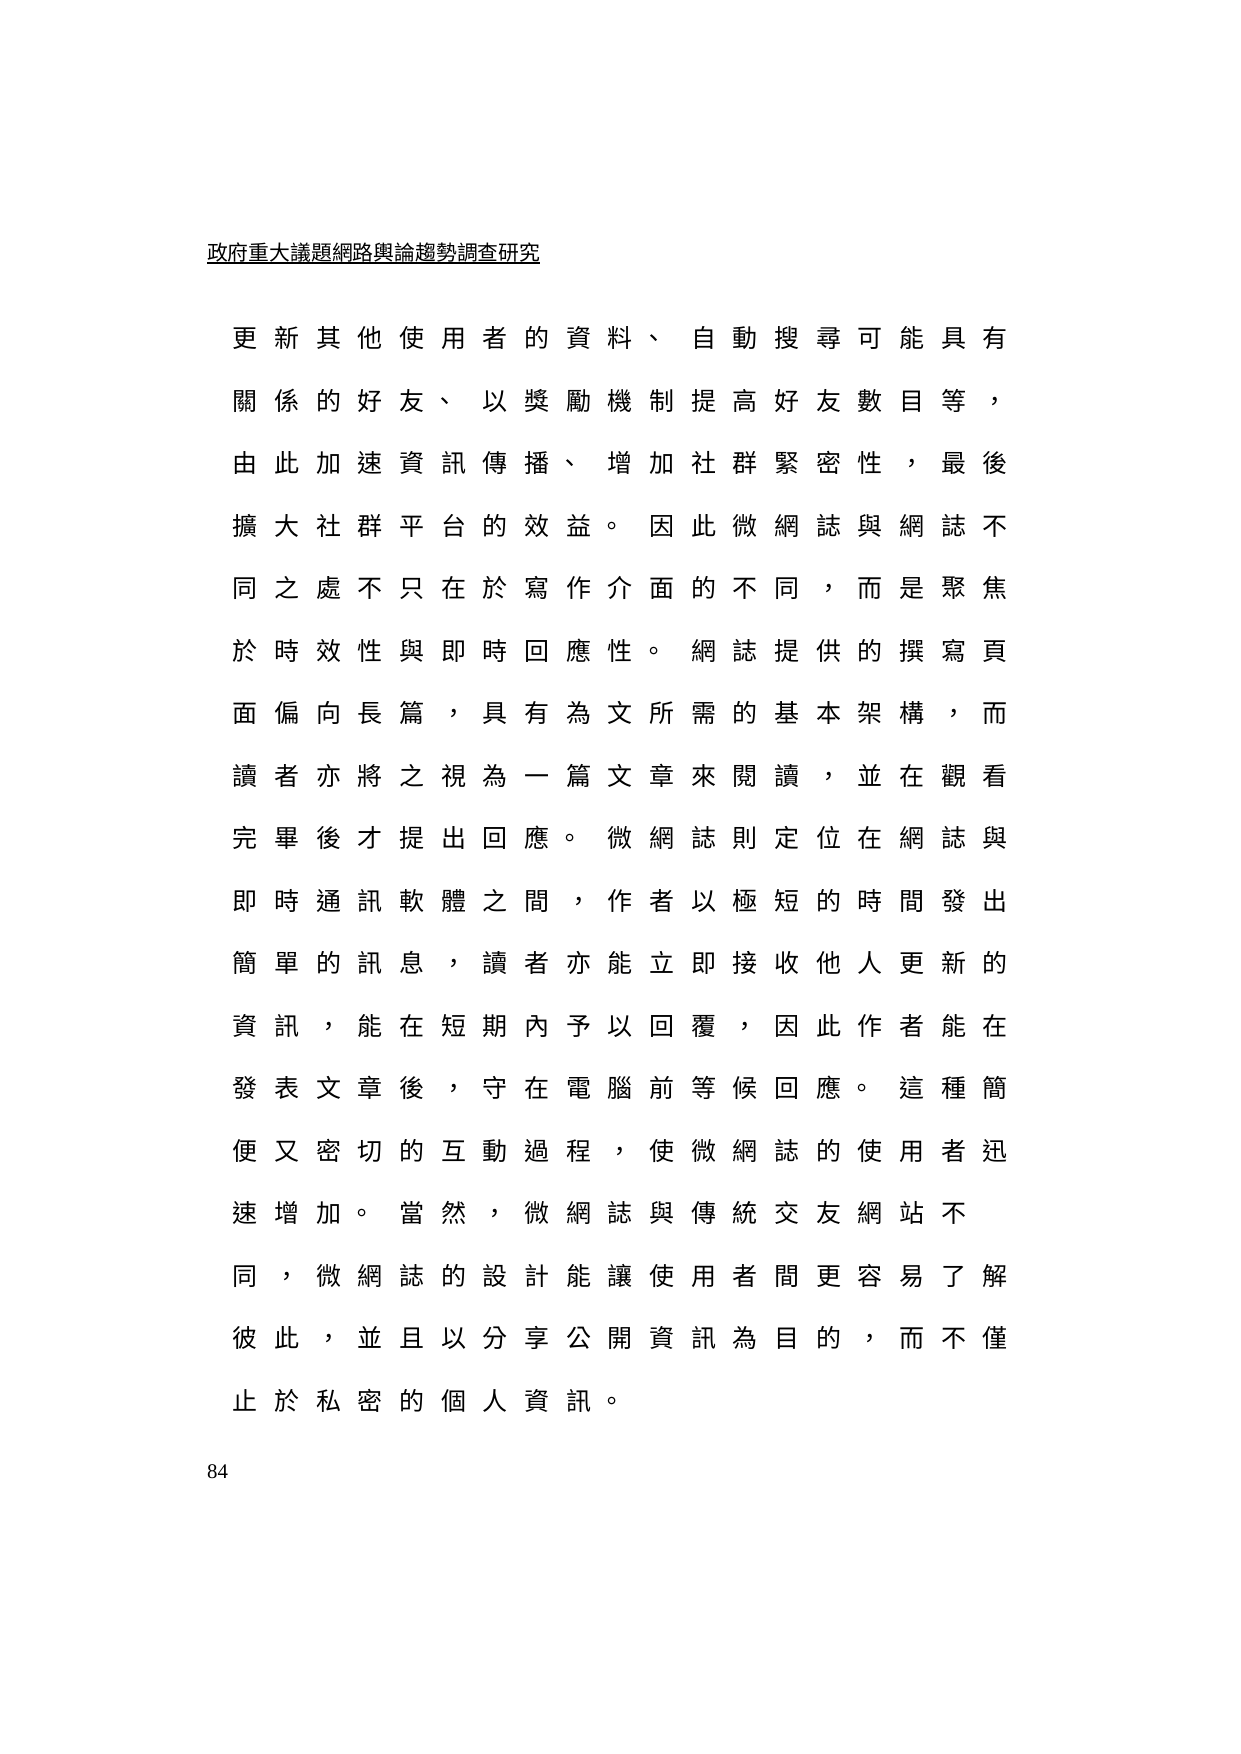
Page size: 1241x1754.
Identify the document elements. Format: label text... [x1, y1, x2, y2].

text 更新其他使用者的資料、自動搜尋可能具有關係的好友、以獎勵機制提高好友數目等，由此加速資訊傳播、增加社群緊密性，最後擴大社群平台的效益。因此微網誌與網誌不同之處不只在於寫作介面的不同，而是聚焦於時效性與即時回應性。網誌提供的撰寫頁面偏向長篇，具有為文所需的基本架構，而讀者亦將之視為一篇文章來閱讀，並在觀看完畢後才提出回應。微網誌則定位在網誌與即時通訊軟體之間，作者以極短的時間發出簡單的訊息，讀者亦能立即接收他人更新的資訊，能在短期內予以回覆，因此作者能在發表文章後，守在電腦前等候回應。這種簡便又密切的互動過程，使微網誌的使用者迅速增加。當然，微網誌與傳統交友網站不同，微網誌的設計能讓使用者間更容易了解彼此，並且以分享公開資訊為目的，而不僅止於私密的個人資訊。 [224, 295, 1016, 1420]
